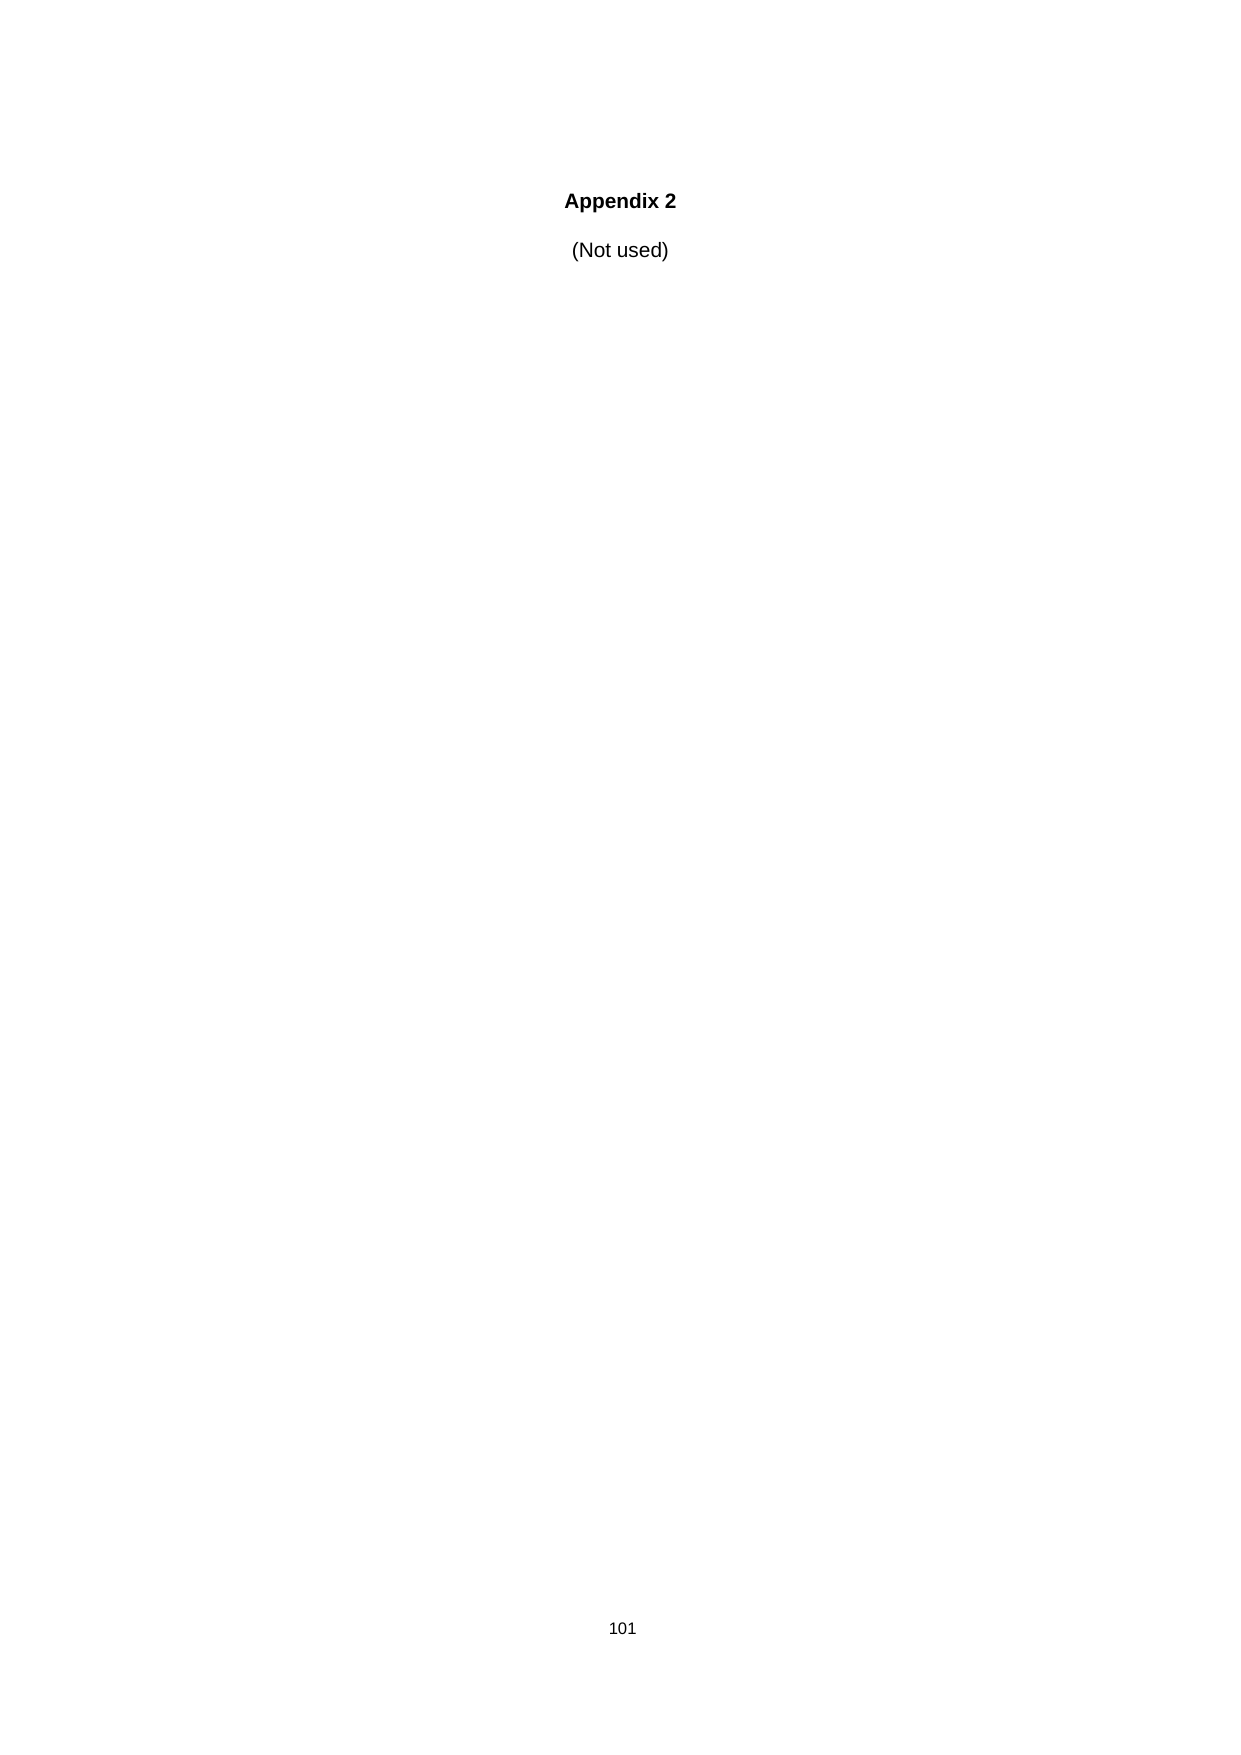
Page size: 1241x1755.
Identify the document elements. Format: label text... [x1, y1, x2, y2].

text Appendix 2 [148, 189, 1093, 213]
text (Not used) [148, 238, 1093, 262]
